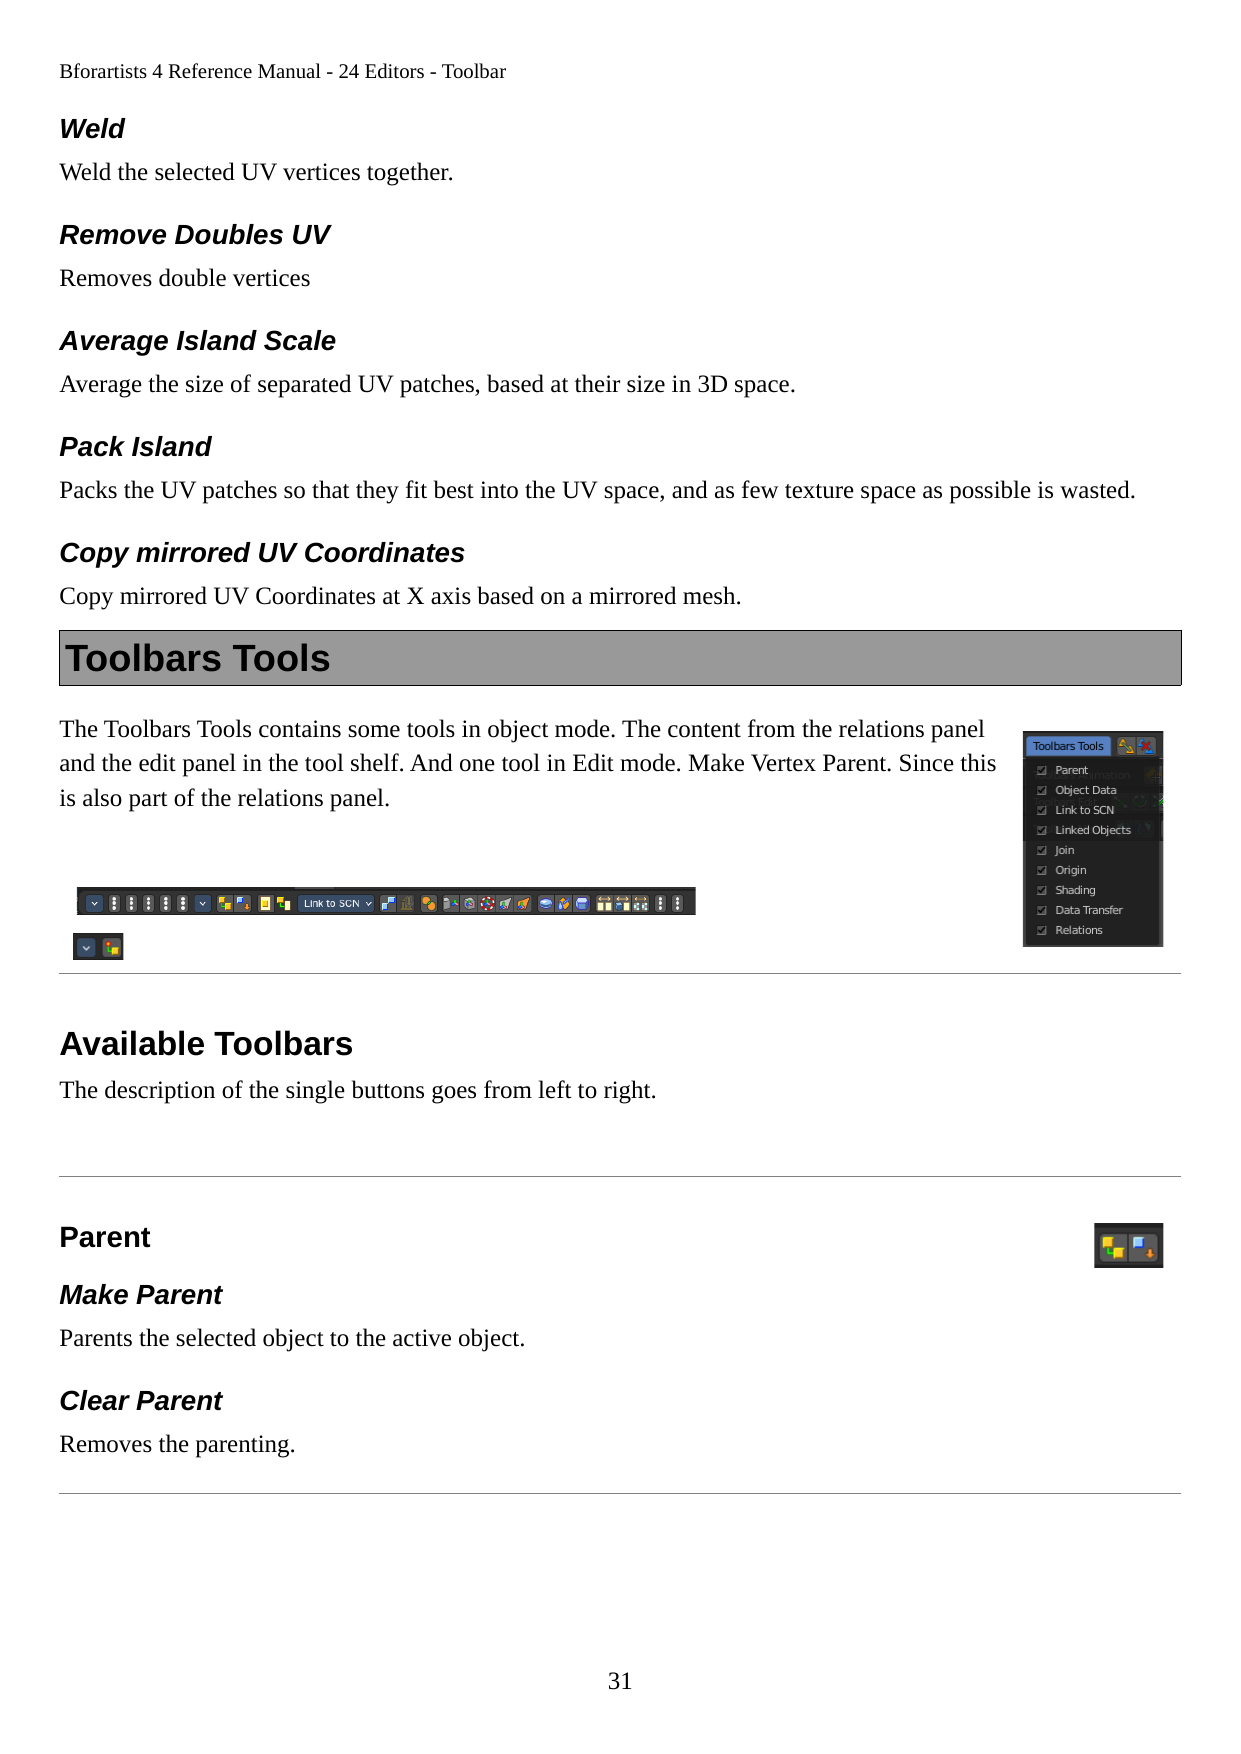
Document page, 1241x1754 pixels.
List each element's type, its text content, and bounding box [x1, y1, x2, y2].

text Removes the parenting. [59, 1429, 1181, 1458]
subtitle Remove Doubles UV [59, 218, 1181, 250]
text Removes double vertices [59, 263, 1181, 292]
subtitle Weld [59, 113, 1181, 144]
subtitle Copy mirrored UV Coordinates [59, 536, 1181, 568]
picture [1022, 731, 1164, 947]
subtitle Available Toolbars [59, 1024, 1181, 1062]
text Weld the selected UV vertices together. [59, 157, 1181, 186]
subtitle Pack Island [59, 430, 1181, 462]
table_header Toolbars Tools [60, 631, 1181, 685]
picture [73, 933, 124, 960]
text Average the size of separated UV patches, based at their size in 3D space. [59, 369, 1181, 398]
picture [1094, 1223, 1164, 1268]
subtitle Parent [59, 1220, 1181, 1254]
text Copy mirrored UV Coordinates at X axis based on a mirrored mesh. [59, 581, 1181, 609]
text The Toolbars Tools contains some tools in object mode. The content from the relations panel and the edit panel in the tool shelf. And one tool in Edit mode. Make Vertex Parent. Since this is also part of the relations panel. [59, 714, 1181, 812]
subtitle Average Island Scale [59, 324, 1181, 356]
subtitle Make Parent [59, 1279, 1181, 1311]
picture [76, 887, 696, 915]
text The description of the single buttons goes from left to right. [59, 1075, 1181, 1104]
text Packs the UV patches so that they fit best into the UV space, and as few texture space as possible is wasted. [59, 475, 1181, 503]
text Parents the selected object to the active object. [59, 1323, 1181, 1352]
subtitle Clear Parent [59, 1384, 1181, 1416]
